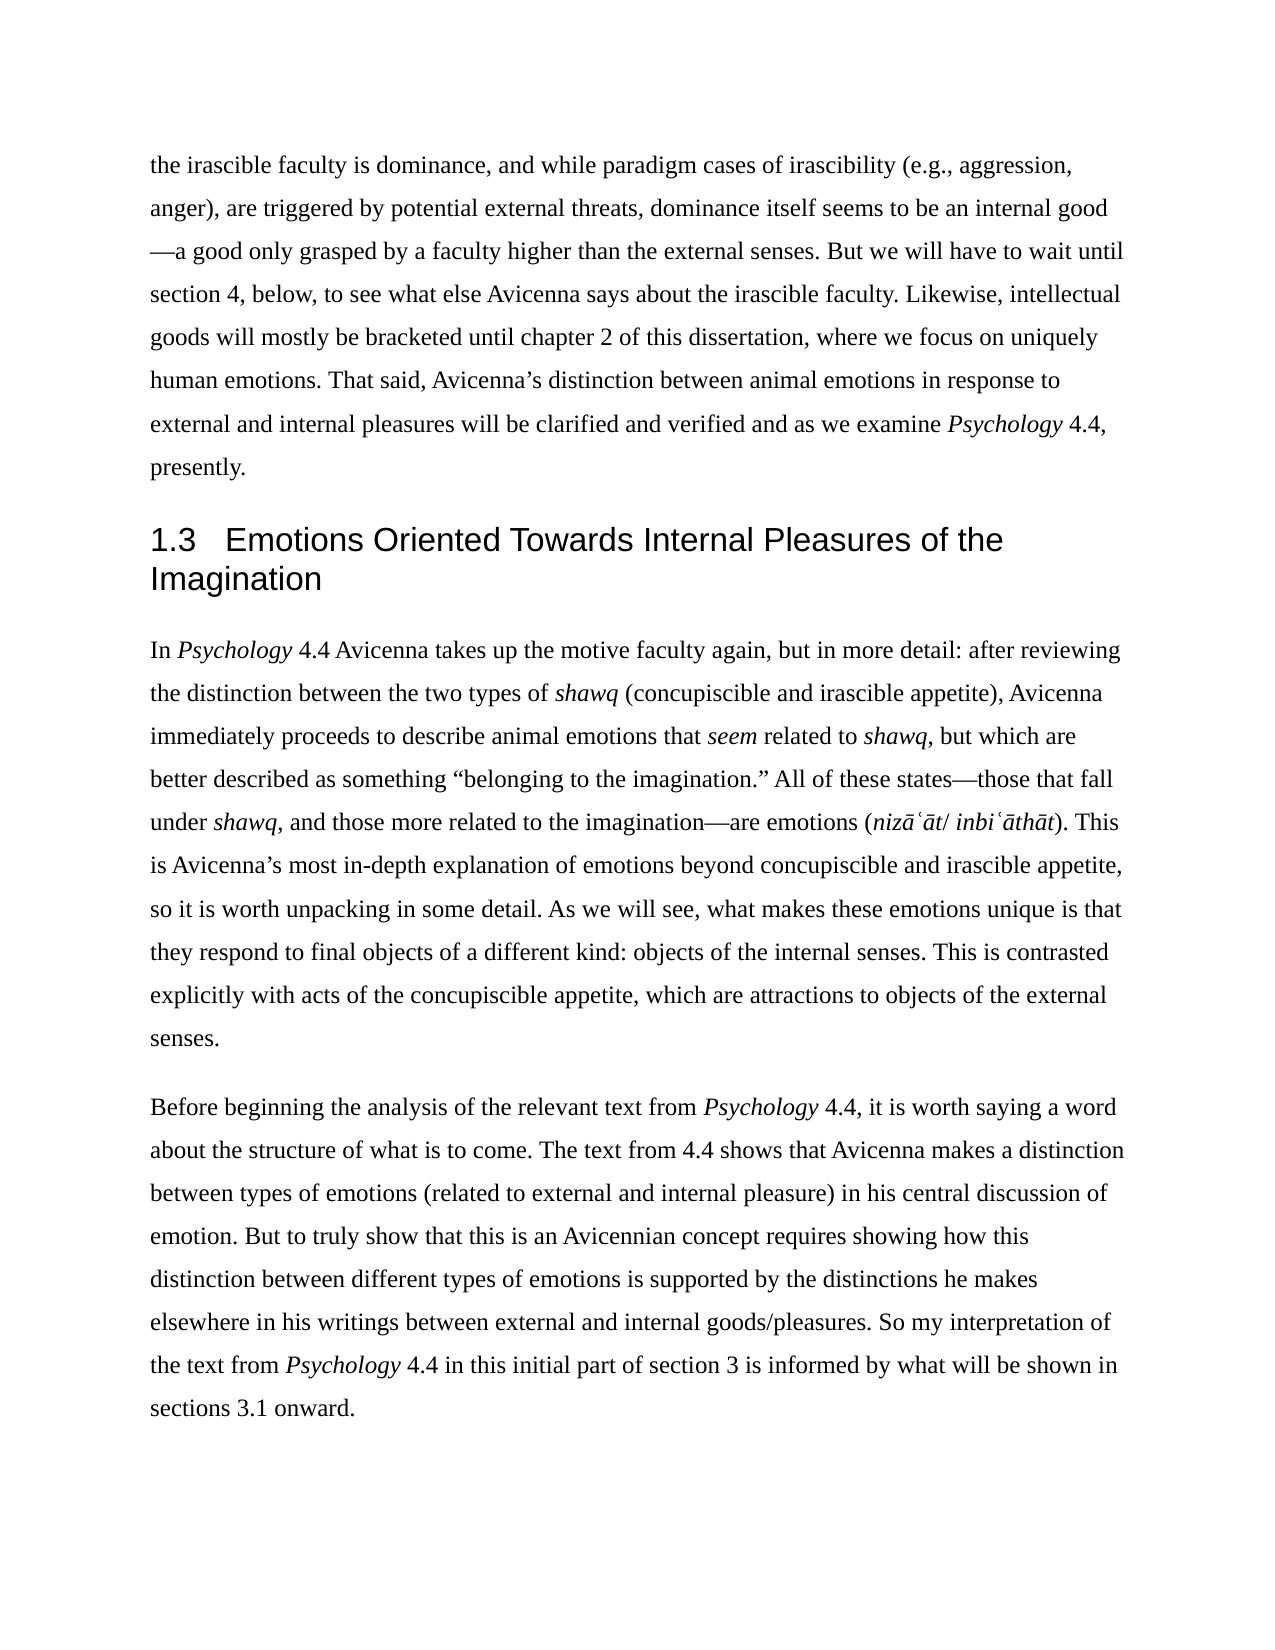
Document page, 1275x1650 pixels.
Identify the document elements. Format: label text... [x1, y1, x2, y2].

text Before beginning the analysis of the relevant text from Psychology 4.4, it is worth saying a word about the structure of what is to come. The text from 4.4 shows that Avicenna makes a distinction between types of emotions (related to external and internal pleasure) in his central discussion of emotion. But to truly show that this is an Avicennian concept requires showing how this distinction between different types of emotions is supported by the distinctions he makes elsewhere in his writings between external and internal goods/pleasures. So my interpretation of the text from Psychology 4.4 in this initial part of section 3 is informed by what will be shown in sections 3.1 onward. [150, 1092, 1125, 1422]
subtitle 1.3 Emotions Oriented Towards Internal Pleasures of the Imagination [150, 521, 1125, 597]
text In Psychology 4.4 Avicenna takes up the motive faculty again, but in more detail: after reviewing the distinction between the two types of shawq (concupiscible and irascible appetite), Avicenna immediately proceeds to describe animal emotions that seem related to shawq, but which are better described as something “belonging to the imagination.” All of these states—those that fall under shawq, and those more related to the imagination—are emotions (nizāʿāt/ inbiʿāthāt). This is Avicenna’s most in-depth explanation of emotions beyond concupiscible and irascible appetite, so it is worth unpacking in some detail. As we will see, what makes these emotions unique is that they respond to final objects of a different kind: objects of the internal senses. This is contrasted explicitly with acts of the concupiscible appetite, which are attractions to objects of the external senses. [150, 635, 1125, 1052]
text the irascible faculty is dominance, and while paradigm cases of irascibility (e.g., aggression, anger), are triggered by potential external threats, dominance itself seems to be an internal good—a good only grasped by a faculty higher than the external senses. But we will have to wait until section 4, below, to see what else Avicenna says about the irascible faculty. Likewise, intellectual goods will mostly be bracketed until chapter 2 of this dissertation, where we focus on uniquely human emotions. That said, Avicenna’s distinction between animal emotions in response to external and internal pleasures will be clarified and verified and as we examine Psychology 4.4, presently. [150, 150, 1125, 481]
